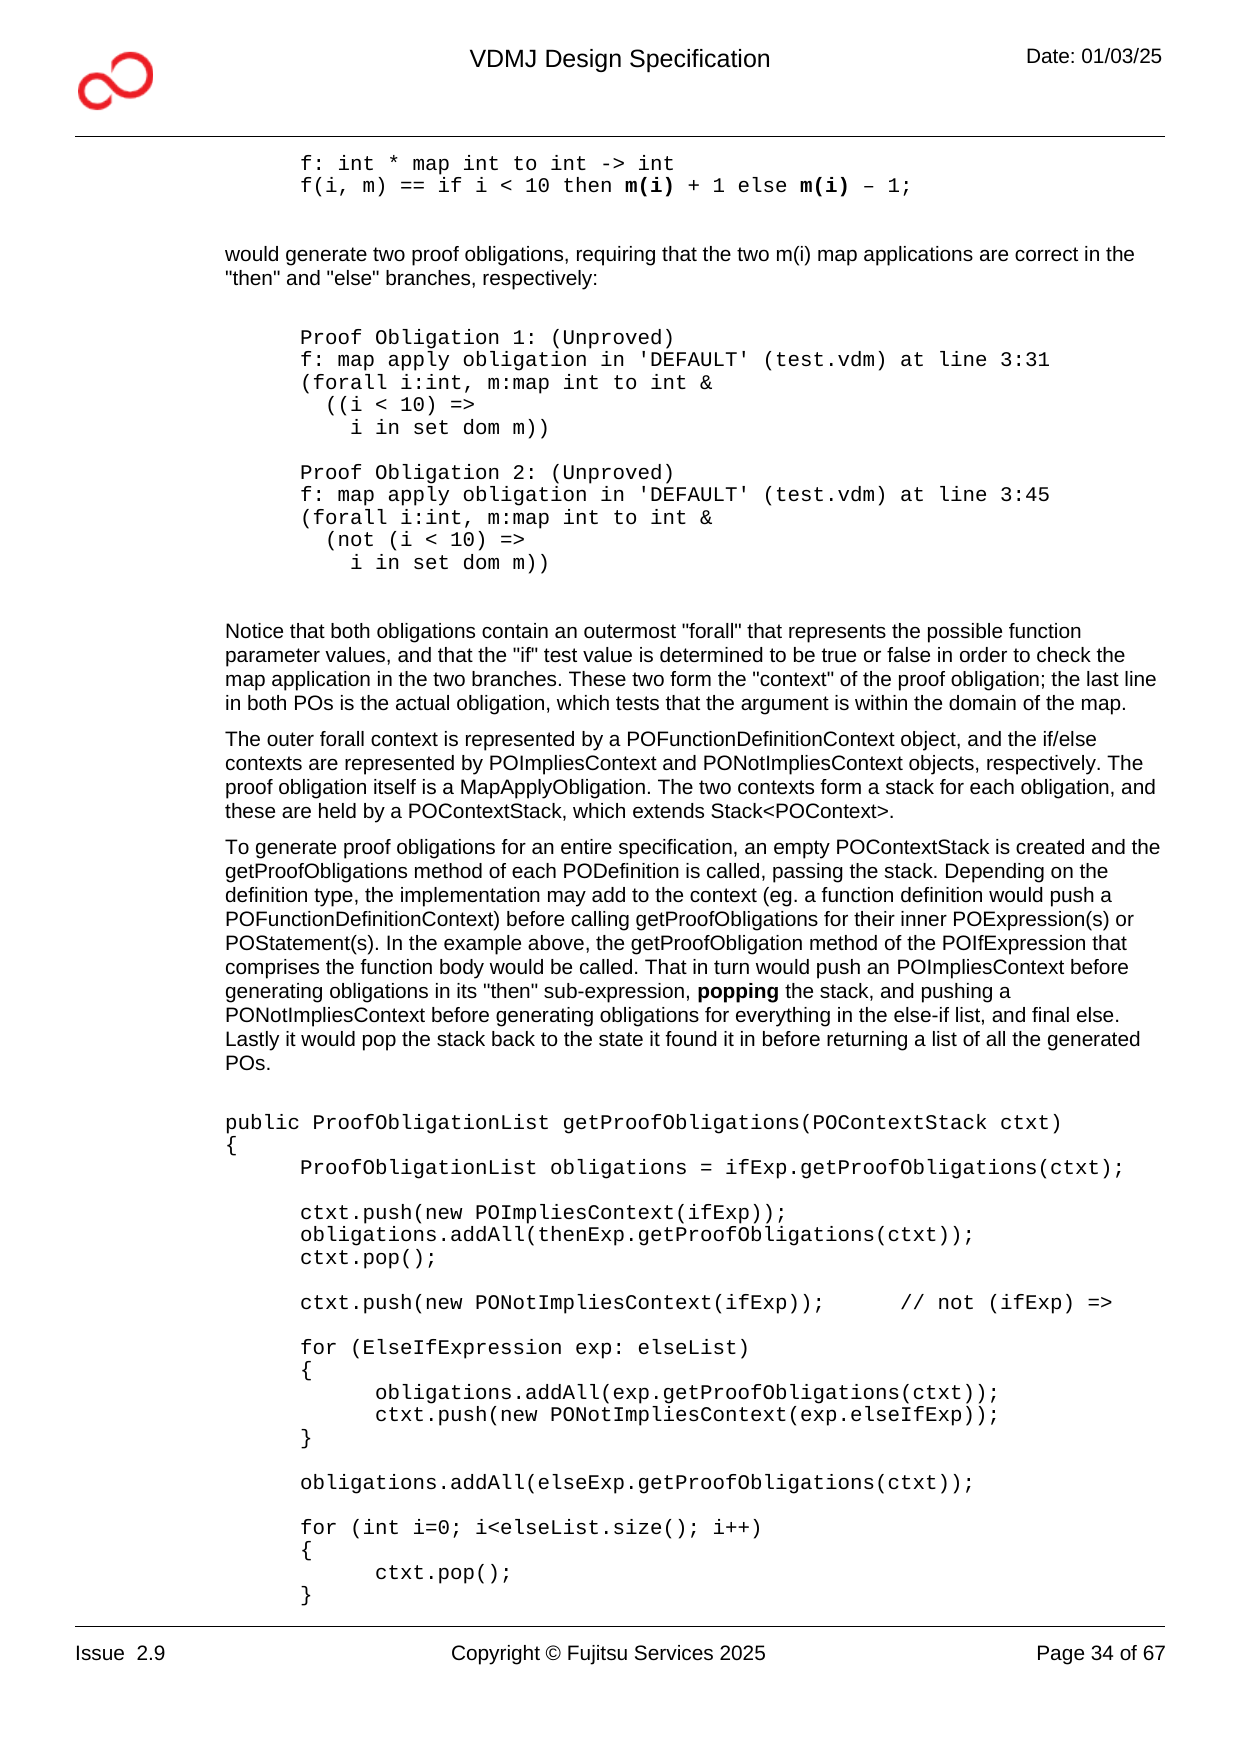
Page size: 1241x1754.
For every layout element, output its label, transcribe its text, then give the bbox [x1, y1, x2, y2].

text (forall i:int, m:map int to int & [225, 371, 1165, 394]
text (forall i:int, m:map int to int & [225, 506, 1165, 529]
text f(i, m) == if i < 10 then m(i) + 1 else m(i) – 1; [225, 175, 1165, 197]
text for (ElseIfExpression exp: elseList) [225, 1336, 1165, 1359]
text obligations.addAll(thenExp.getProofObligations(ctxt)); [225, 1224, 1165, 1246]
text ctxt.push(new POImpliesContext(ifExp)); [225, 1201, 1165, 1224]
text ProofObligationList obligations = ifExp.getProofObligations(ctxt); [225, 1156, 1165, 1179]
text obligations.addAll(elseExp.getProofObligations(ctxt)); [225, 1471, 1165, 1494]
text Proof Obligation 1: (Unproved) [225, 326, 1165, 349]
text obligations.addAll(exp.getProofObligations(ctxt)); [225, 1381, 1165, 1404]
text } [225, 1426, 1165, 1449]
text f: map apply obligation in 'DEFAULT' (test.vdm) at line 3:45 [225, 484, 1165, 506]
text { [225, 1134, 1165, 1156]
text i in set dom m)) [225, 416, 1165, 439]
text Proof Obligation 2: (Unproved) [225, 461, 1165, 484]
text { [225, 1539, 1165, 1561]
text ctxt.push(new PONotImpliesContext(exp.elseIfExp)); [225, 1404, 1165, 1426]
text ctxt.push(new PONotImpliesContext(ifExp)); // not (ifExp) => [225, 1291, 1165, 1314]
text ctxt.pop(); [225, 1246, 1165, 1269]
text for (int i=0; i<elseList.size(); i++) [225, 1516, 1165, 1539]
picture [78, 44, 153, 120]
text } [225, 1584, 1165, 1606]
text public ProofObligationList getProofObligations(POContextStack ctxt) [225, 1111, 1165, 1134]
text ((i < 10) => [225, 394, 1165, 416]
text f: int * map int to int -> int [225, 152, 1165, 175]
text would generate two proof obligations, requiring that the two m(i) map applications are correct in the "then" and "else" branches, respectively: [225, 242, 1165, 290]
text i in set dom m)) [225, 551, 1165, 574]
text f: map apply obligation in 'DEFAULT' (test.vdm) at line 3:31 [225, 349, 1165, 371]
text ctxt.pop(); [225, 1561, 1165, 1584]
text To generate proof obligations for an entire specification, an empty POContextStack is created and the getProofObligations method of each PODefinition is called, passing the stack. Depending on the definition type, the implementation may add to the context (eg. a function definition would push a POFunctionDefinitionContext) before calling getProofObligations for their inner POExpression(s) or POStatement(s). In the example above, the getProofObligation method of the POIfExpression that comprises the function body would be called. That in turn would push an POImpliesContext before generating obligations in its "then" sub-expression, popping the stack, and pushing a PONotImpliesContext before generating obligations for everything in the else-if list, and final else. Lastly it would pop the stack back to the state it found it in before returning a list of all the generated POs. [225, 836, 1165, 1075]
text { [225, 1359, 1165, 1381]
text (not (i < 10) => [225, 529, 1165, 551]
text Notice that both obligations contain an outermost "forall" that represents the possible function parameter values, and that the "if" test value is determined to be true or false in order to check the map application in the two branches. These two form the "context" of the proof obligation; the last line in both POs is the actual obligation, which tests that the argument is within the domain of the map. [225, 619, 1165, 715]
text The outer forall context is represented by a POFunctionDefinitionContext object, and the if/else contexts are represented by POImpliesContext and PONotImpliesContext objects, respectively. The proof obligation itself is a MapApplyObligation. The two contexts form a stack for each obligation, and these are held by a POContextStack, which extends Stack<POContext>. [225, 727, 1165, 823]
